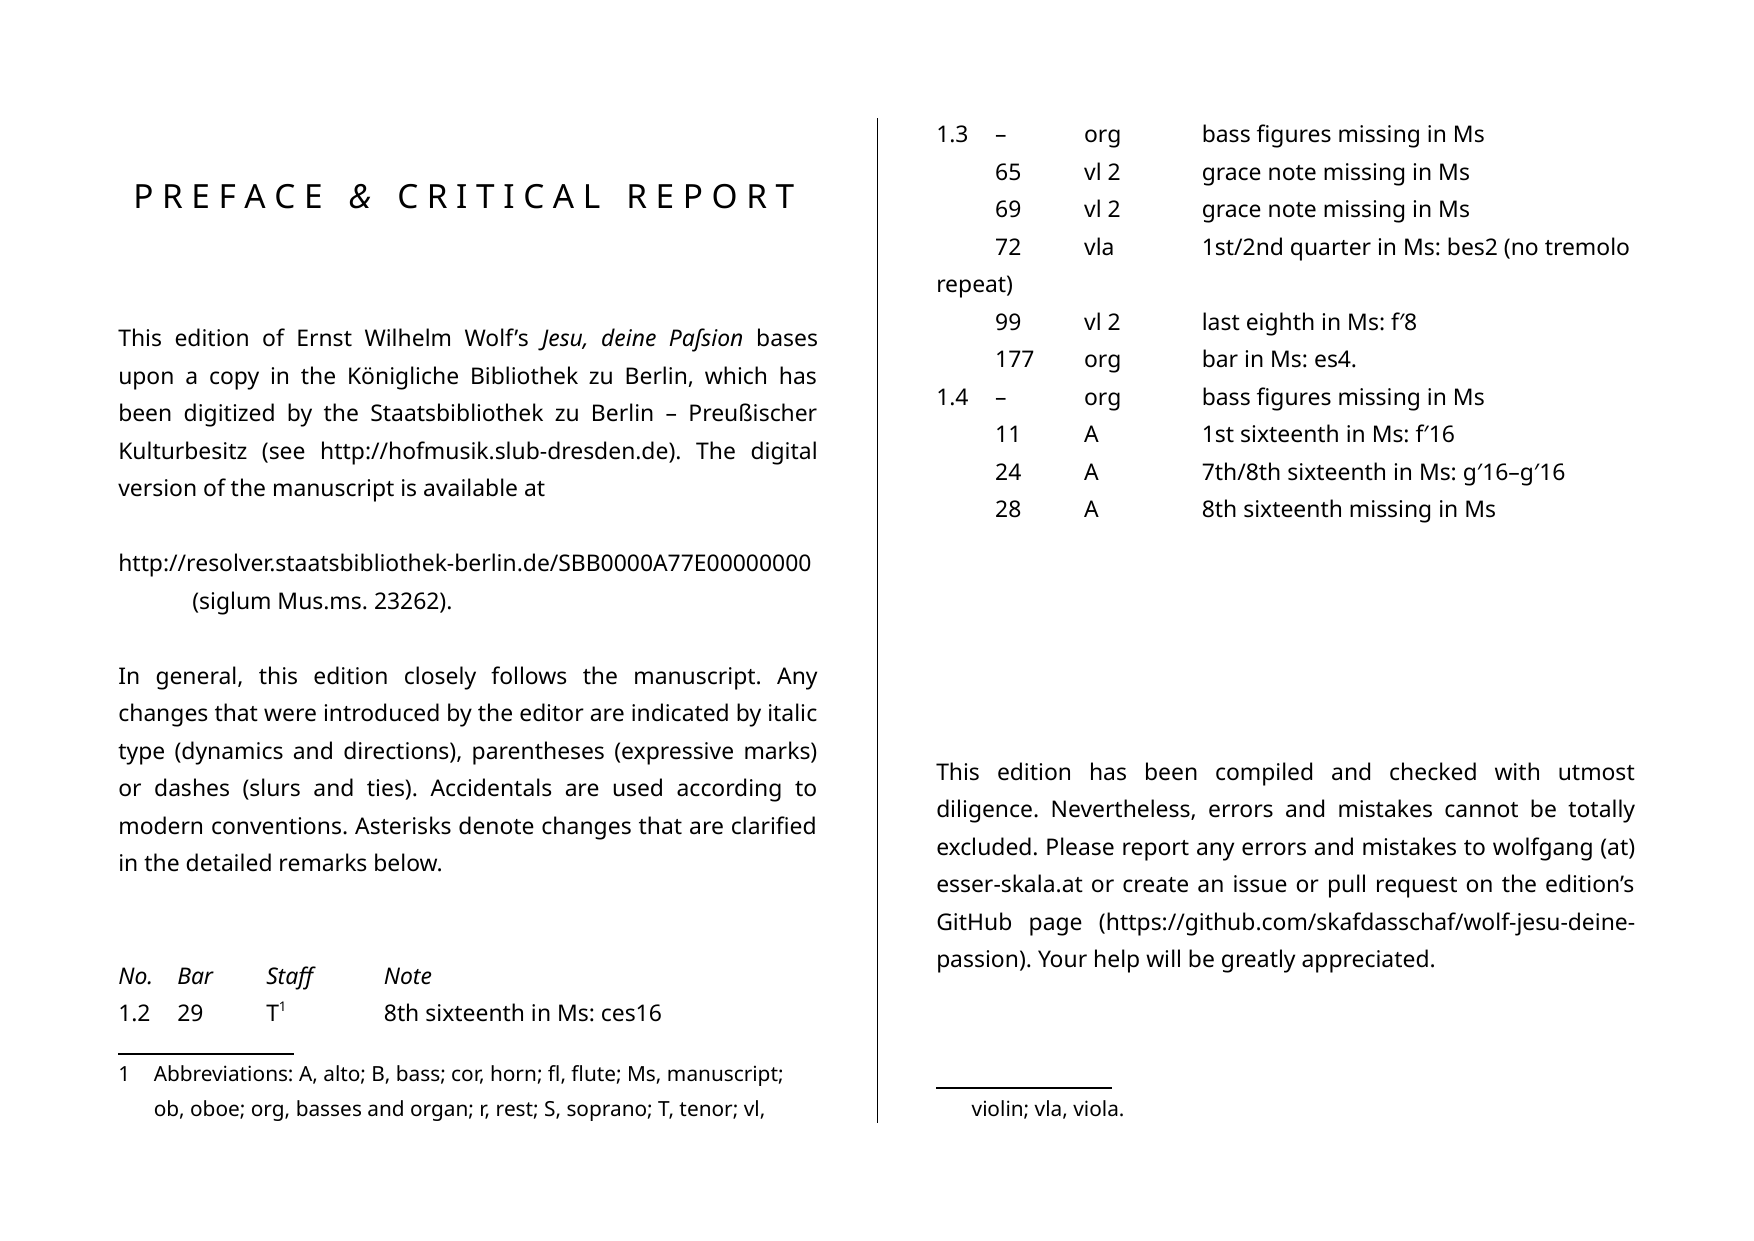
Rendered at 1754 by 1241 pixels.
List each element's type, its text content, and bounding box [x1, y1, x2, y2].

text This edition has been compiled and checked with utmost diligence. Nevertheless, errors and mistakes cannot be totally excluded. Please report any errors and mistakes to wolfgang (at) esser-skala.at or create an issue or pull request on the edition’s GitHub page (https://github.com/skafdasschaf/wolf-jesu-deine-passion). Your help will be greatly appreciated. [936, 756, 1636, 974]
text Abbreviations: A, alto; B, bass; cor, horn; fl, flute; Ms, manuscript; ob, oboe; org, basses and organ; r, rest; S, soprano; T, tenor; vl, [118, 1059, 818, 1122]
text 1.3 – org bass figures missing in Ms 65 vl 2 grace note missing in Ms 69 vl 2 grace note missing in Ms 72 vla 1st/2nd quarter in Ms: bes2 (no tremolo repeat) 99 vl 2 last eighth in Ms: f′8 177 org bar in Ms: es4. 1.4 – org bass figures missing in Ms 11 A 1st sixteenth in Ms: f′16 24 A 7th/8th sixteenth in Ms: g′16–g′16 28 A 8th sixteenth missing in Ms [936, 118, 1636, 749]
text In general, this edition closely follows the manuscript. Any changes that were introduced by the editor are indicated by italic type (dynamics and directions), parentheses (expressive marks) or dashes (slurs and ties). Accidentals are used according to modern conventions. Asterisks denote changes that are clarified in the detailed remarks below. [118, 660, 818, 879]
text violin; vla, viola. [936, 1094, 1636, 1122]
text No. Bar Staff Note 1.2 29 T 8th sixteenth in Ms: ces16 [118, 960, 818, 1029]
text This edition of Ernst Wilhelm Wolf’s Jesu, deine Paſsion bases upon a copy in the Königliche Bibliothek zu Berlin, which has been digitized by the Staatsbibliothek zu Berlin – Preußischer Kulturbesitz (see http://hofmusik.slub-dresden.de). The digital version of the manuscript is available at [118, 322, 818, 504]
text http://resolver.staatsbibliothek-berlin.de/SBB0000A77E00000000 (siglum Mus.ms. 23262). [118, 510, 818, 616]
text P R E F A C E & C R I T I C A L R E P O R T [118, 173, 818, 218]
